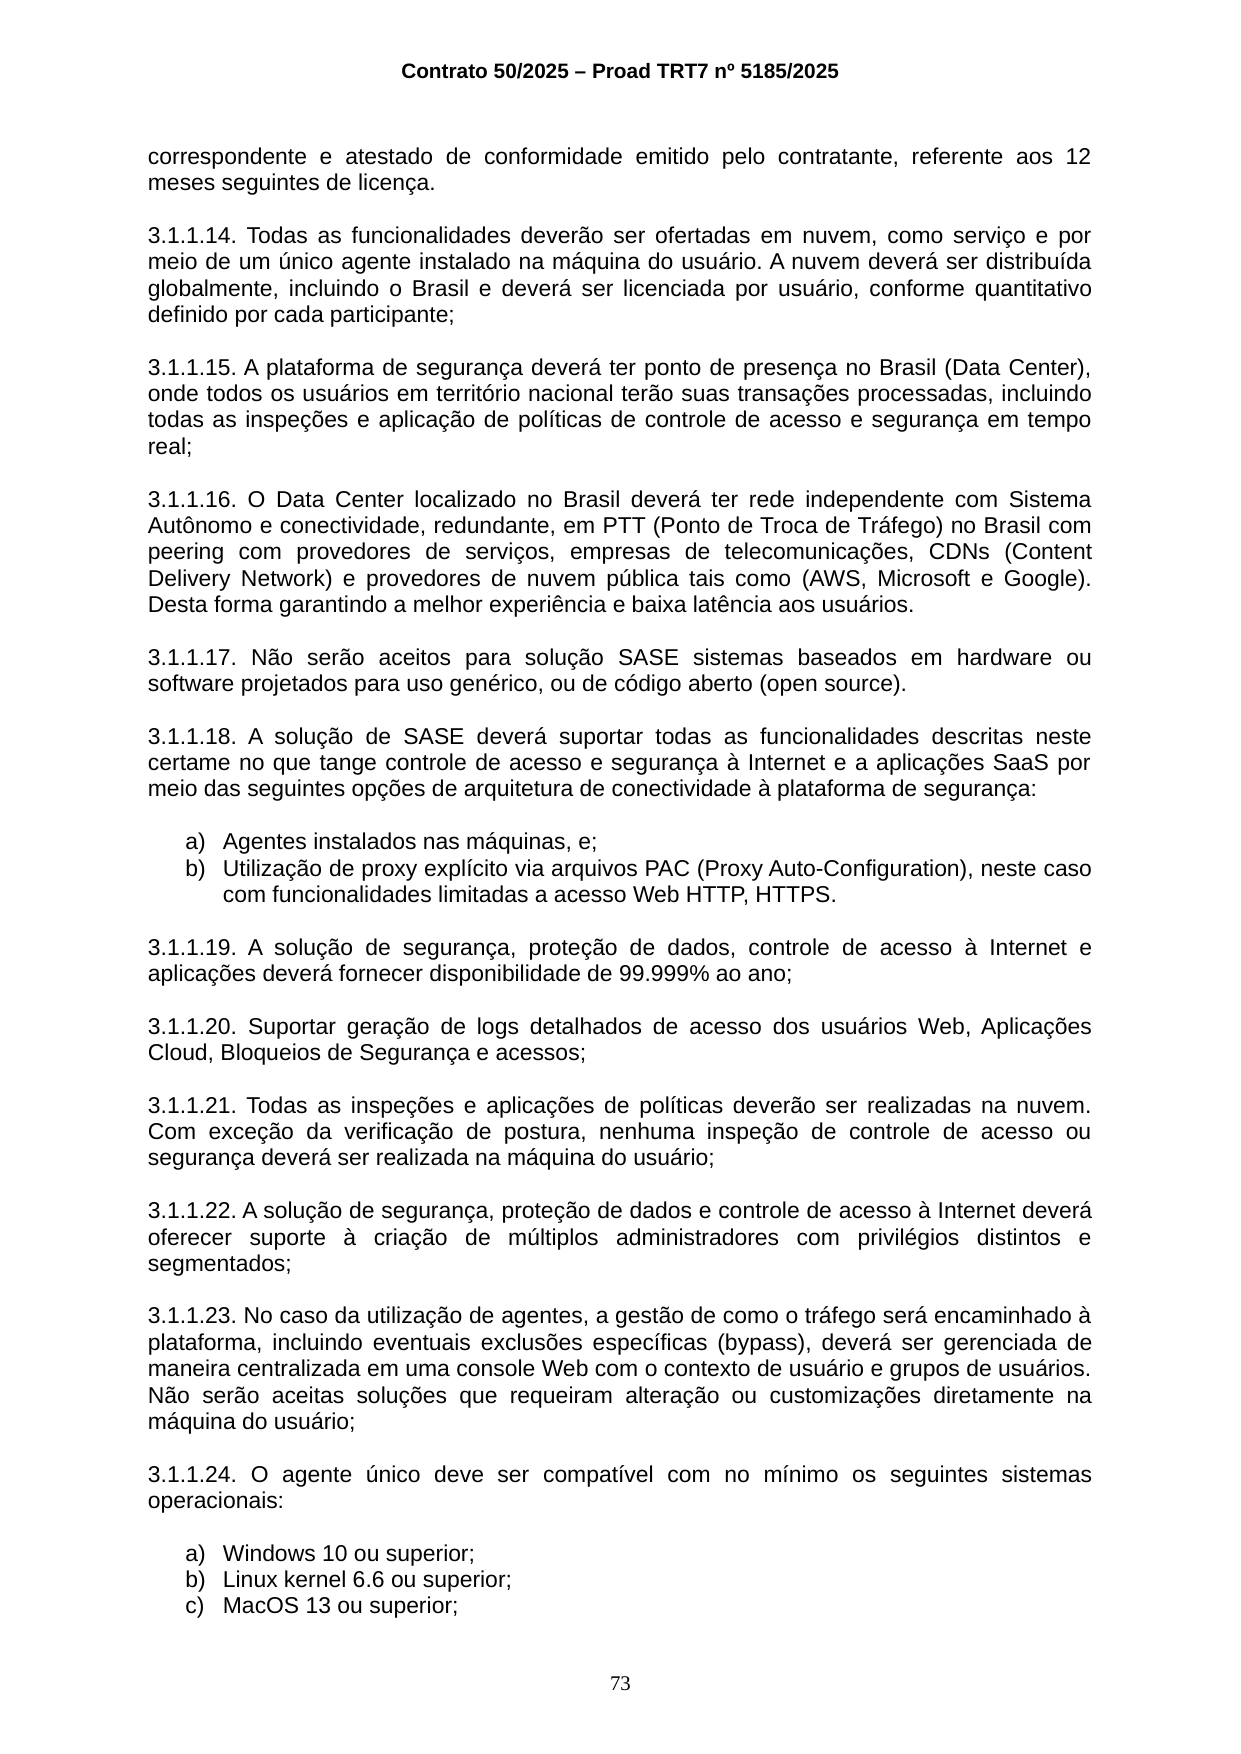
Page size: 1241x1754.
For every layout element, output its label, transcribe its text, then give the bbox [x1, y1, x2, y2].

list MacOS 13 ou superior; [185, 1592, 1092, 1619]
text correspondente e atestado de conformidade emitido pelo contratante, referente aos 12 meses seguintes de licença. [148, 143, 1092, 196]
list Utilização de proxy explícito via arquivos PAC (Proxy Auto-Configuration), neste caso com funcionalidades limitadas a acesso Web HTTP, HTTPS. [185, 854, 1092, 907]
text 3.1.1.15. A plataforma de segurança deverá ter ponto de presença no Brasil (Data Center), onde todos os usuários em território nacional terão suas transações processadas, incluindo todas as inspeções e aplicação de políticas de controle de acesso e segurança em tempo real; [148, 354, 1092, 459]
text 3.1.1.23. No caso da utilização de agentes, a gestão de como o tráfego será encaminhado à plataforma, incluindo eventuais exclusões específicas (bypass), deverá ser gerenciada de maneira centralizada em uma console Web com o contexto de usuário e grupos de usuários. Não serão aceitas soluções que requeiram alteração ou customizações diretamente na máquina do usuário; [148, 1302, 1092, 1434]
list Linux kernel 6.6 ou superior; [185, 1566, 1092, 1592]
text 3.1.1.24. O agente único deve ser compatível com no mínimo os seguintes sistemas operacionais: [148, 1461, 1092, 1513]
text 3.1.1.16. O Data Center localizado no Brasil deverá ter rede independente com Sistema Autônomo e conectividade, redundante, em PTT (Ponto de Troca de Tráfego) no Brasil com peering com provedores de serviços, empresas de telecomunicações, CDNs (Content Delivery Network) e provedores de nuvem pública tais como (AWS, Microsoft e Google). Desta forma garantindo a melhor experiência e baixa latência aos usuários. [148, 486, 1092, 617]
text 3.1.1.22. A solução de segurança, proteção de dados e controle de acesso à Internet deverá oferecer suporte à criação de múltiplos administradores com privilégios distintos e segmentados; [148, 1197, 1092, 1276]
text 3.1.1.21. Todas as inspeções e aplicações de políticas deverão ser realizadas na nuvem. Com exceção da verificação de postura, nenhuma inspeção de controle de acesso ou segurança deverá ser realizada na máquina do usuário; [148, 1092, 1092, 1171]
text 3.1.1.20. Suportar geração de logs detalhados de acesso dos usuários Web, Aplicações Cloud, Bloqueios de Segurança e acessos; [148, 1013, 1092, 1065]
text 3.1.1.19. A solução de segurança, proteção de dados, controle de acesso à Internet e aplicações deverá fornecer disponibilidade de 99.999% ao ano; [148, 933, 1092, 986]
list Agentes instalados nas máquinas, e; [185, 828, 1092, 854]
list Windows 10 ou superior; [185, 1540, 1092, 1566]
text 3.1.1.14. Todas as funcionalidades deverão ser ofertadas em nuvem, como serviço e por meio de um único agente instalado na máquina do usuário. A nuvem deverá ser distribuída globalmente, incluindo o Brasil e deverá ser licenciada por usuário, conforme quantitativo definido por cada participante; [148, 222, 1092, 327]
text 3.1.1.17. Não serão aceitos para solução SASE sistemas baseados em hardware ou software projetados para uso genérico, ou de código aberto (open source). [148, 644, 1092, 696]
text 3.1.1.18. A solução de SASE deverá suportar todas as funcionalidades descritas neste certame no que tange controle de acesso e segurança à Internet e a aplicações SaaS por meio das seguintes opções de arquitetura de conectividade à plataforma de segurança: [148, 723, 1092, 802]
